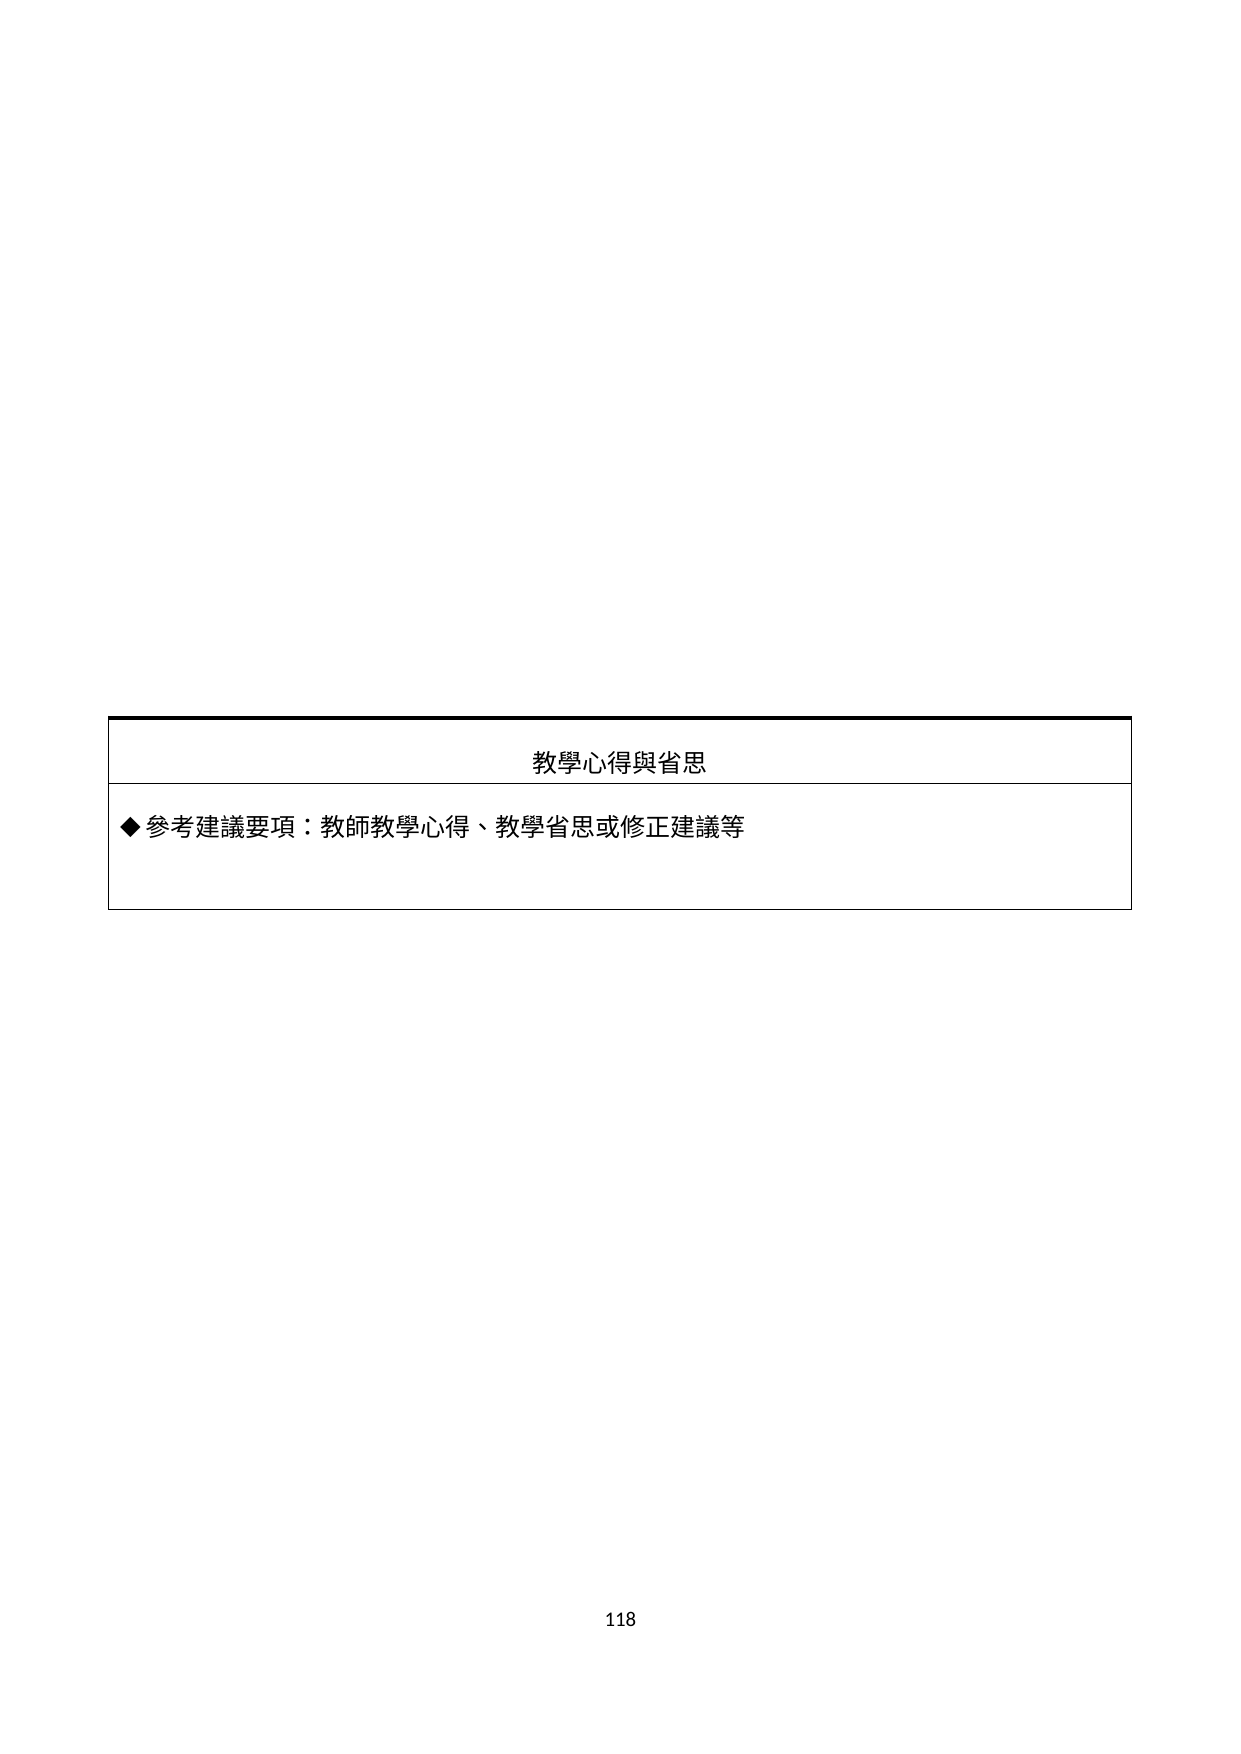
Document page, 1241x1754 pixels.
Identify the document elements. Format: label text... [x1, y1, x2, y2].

table_cell 參考建議要項：教師教學心得、教學省思或修正建議等 [109, 784, 1131, 909]
table_cell 教學心得與省思 [109, 720, 1131, 783]
